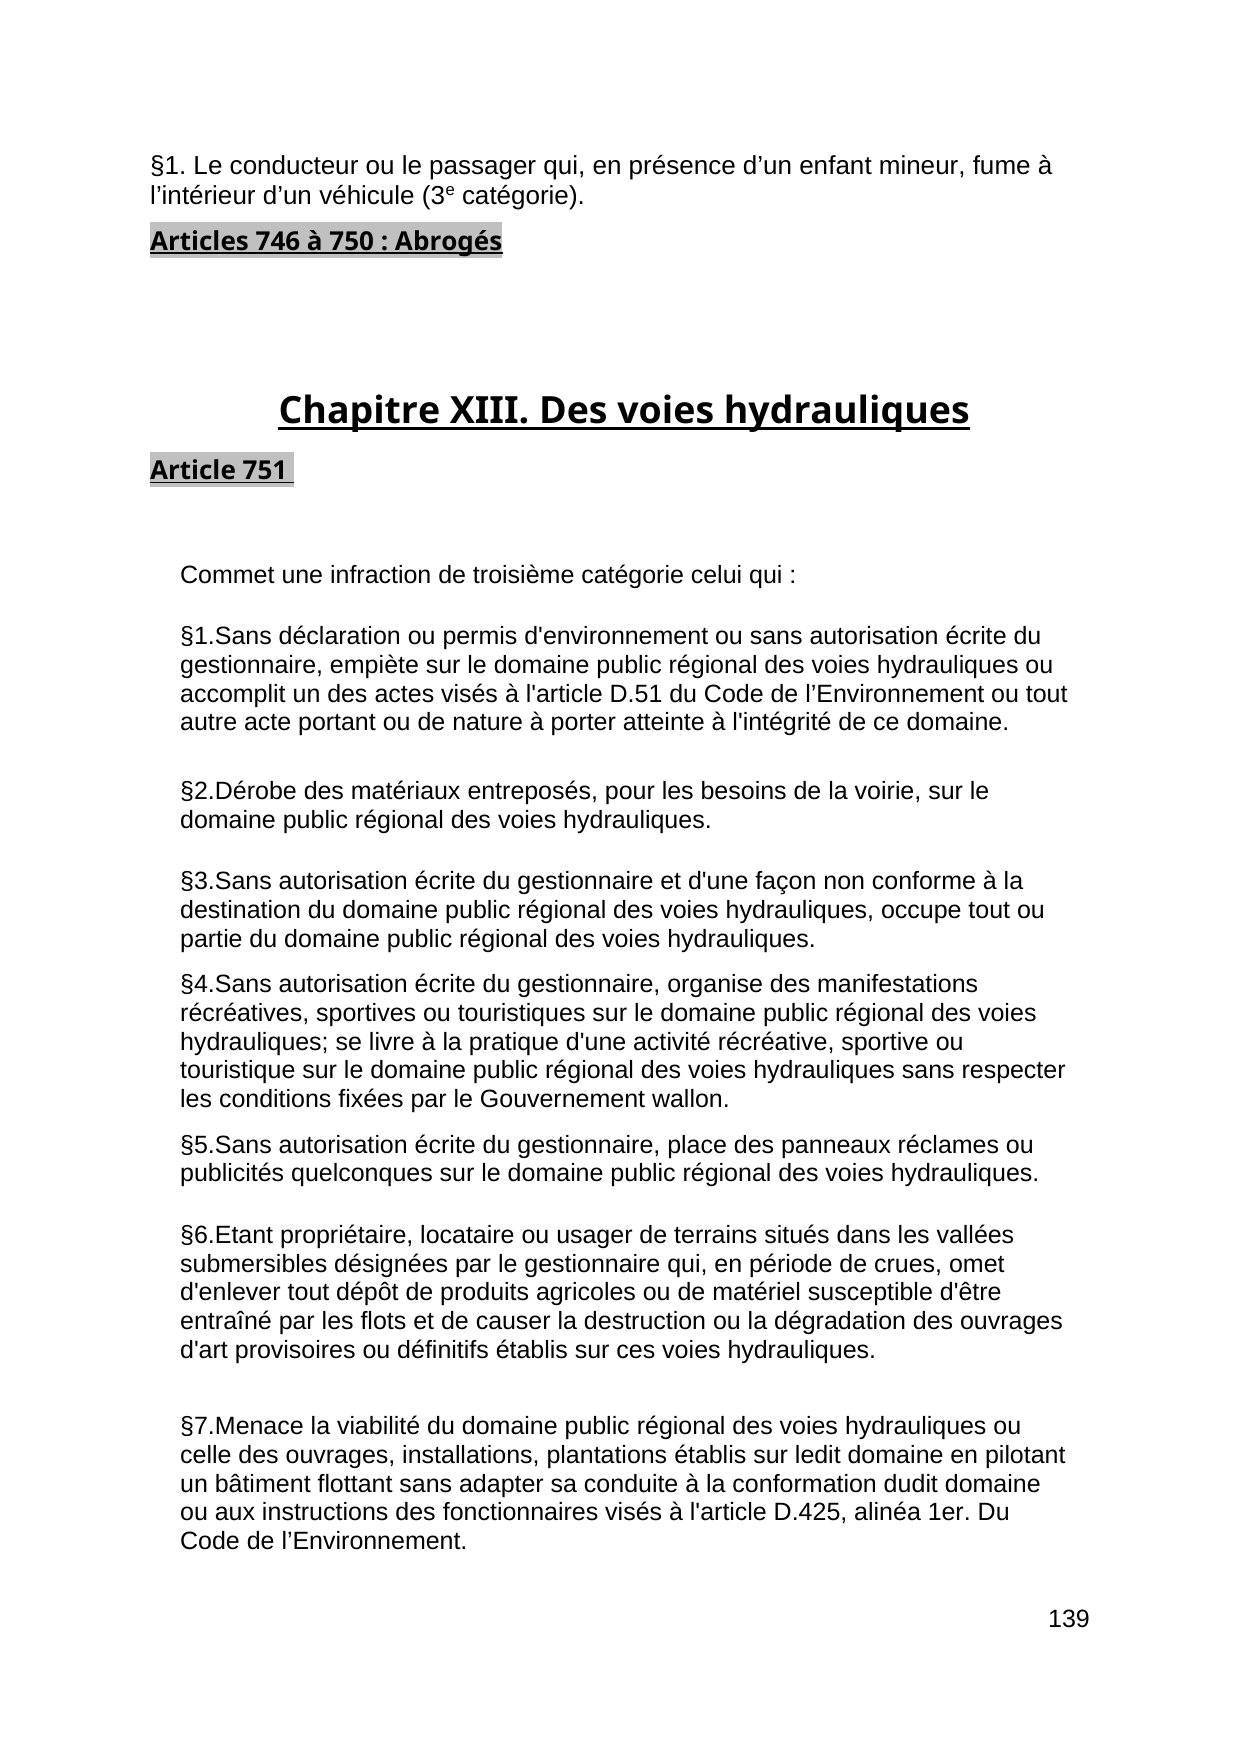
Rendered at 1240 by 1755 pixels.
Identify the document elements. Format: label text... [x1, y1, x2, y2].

text §1.Sans déclaration ou permis d'environnement ou sans autorisation écrite du gestionnaire, empiète sur le domaine public régional des voies hydrauliques ou accomplit un des actes visés à l'article D.51 du Code de l’Environnement ou tout autre acte portant ou de nature à porter atteinte à l'intégrité de ce domaine. [180, 621, 1073, 736]
subtitle Articles 746 à 750 : Abrogés [150, 222, 1089, 258]
text §3.Sans autorisation écrite du gestionnaire et d'une façon non conforme à la destination du domaine public régional des voies hydrauliques, occupe tout ou partie du domaine public régional des voies hydrauliques. [180, 866, 1074, 953]
text §5.Sans autorisation écrite du gestionnaire, place des panneaux réclames ou publicités quelconques sur le domaine public régional des voies hydrauliques. [180, 1130, 1088, 1187]
text §7.Menace la viabilité du domaine public régional des voies hydrauliques ou celle des ouvrages, installations, plantations établis sur ledit domaine en pilotant un bâtiment flottant sans adapter sa conduite à la conformation dudit domaine ou aux instructions des fonctionnaires visés à l'article D.425, alinéa 1er. Du Code de l’Environnement. [180, 1411, 1074, 1555]
text §2.Dérobe des matériaux entreposés, pour les besoins de la voirie, sur le domaine public régional des voies hydrauliques. [180, 776, 1088, 834]
subtitle Chapitre XIII. Des voies hydrauliques [158, 384, 1089, 435]
subtitle Article 751 [150, 452, 1089, 487]
text §4.Sans autorisation écrite du gestionnaire, organise des manifestations récréatives, sportives ou touristiques sur le domaine public régional des voies hydrauliques; se livre à la pratique d'une activité récréative, sportive ou touristique sur le domaine public régional des voies hydrauliques sans respecter les conditions fixées par le Gouvernement wallon. [180, 969, 1074, 1113]
text §1. Le conducteur ou le passager qui, en présence d’un enfant mineur, fume à l’intérieur d’un véhicule (3e catégorie). [150, 150, 1074, 210]
text Commet une infraction de troisième catégorie celui qui : [180, 560, 1088, 589]
text §6.Etant propriétaire, locataire ou usager de terrains situés dans les vallées submersibles désignées par le gestionnaire qui, en période de crues, omet d'enlever tout dépôt de produits agricoles ou de matériel susceptible d'être entraîné par les flots et de causer la destruction ou la dégradation des ouvrages d'art provisoires ou définitifs établis sur ces voies hydrauliques. [180, 1220, 1074, 1363]
